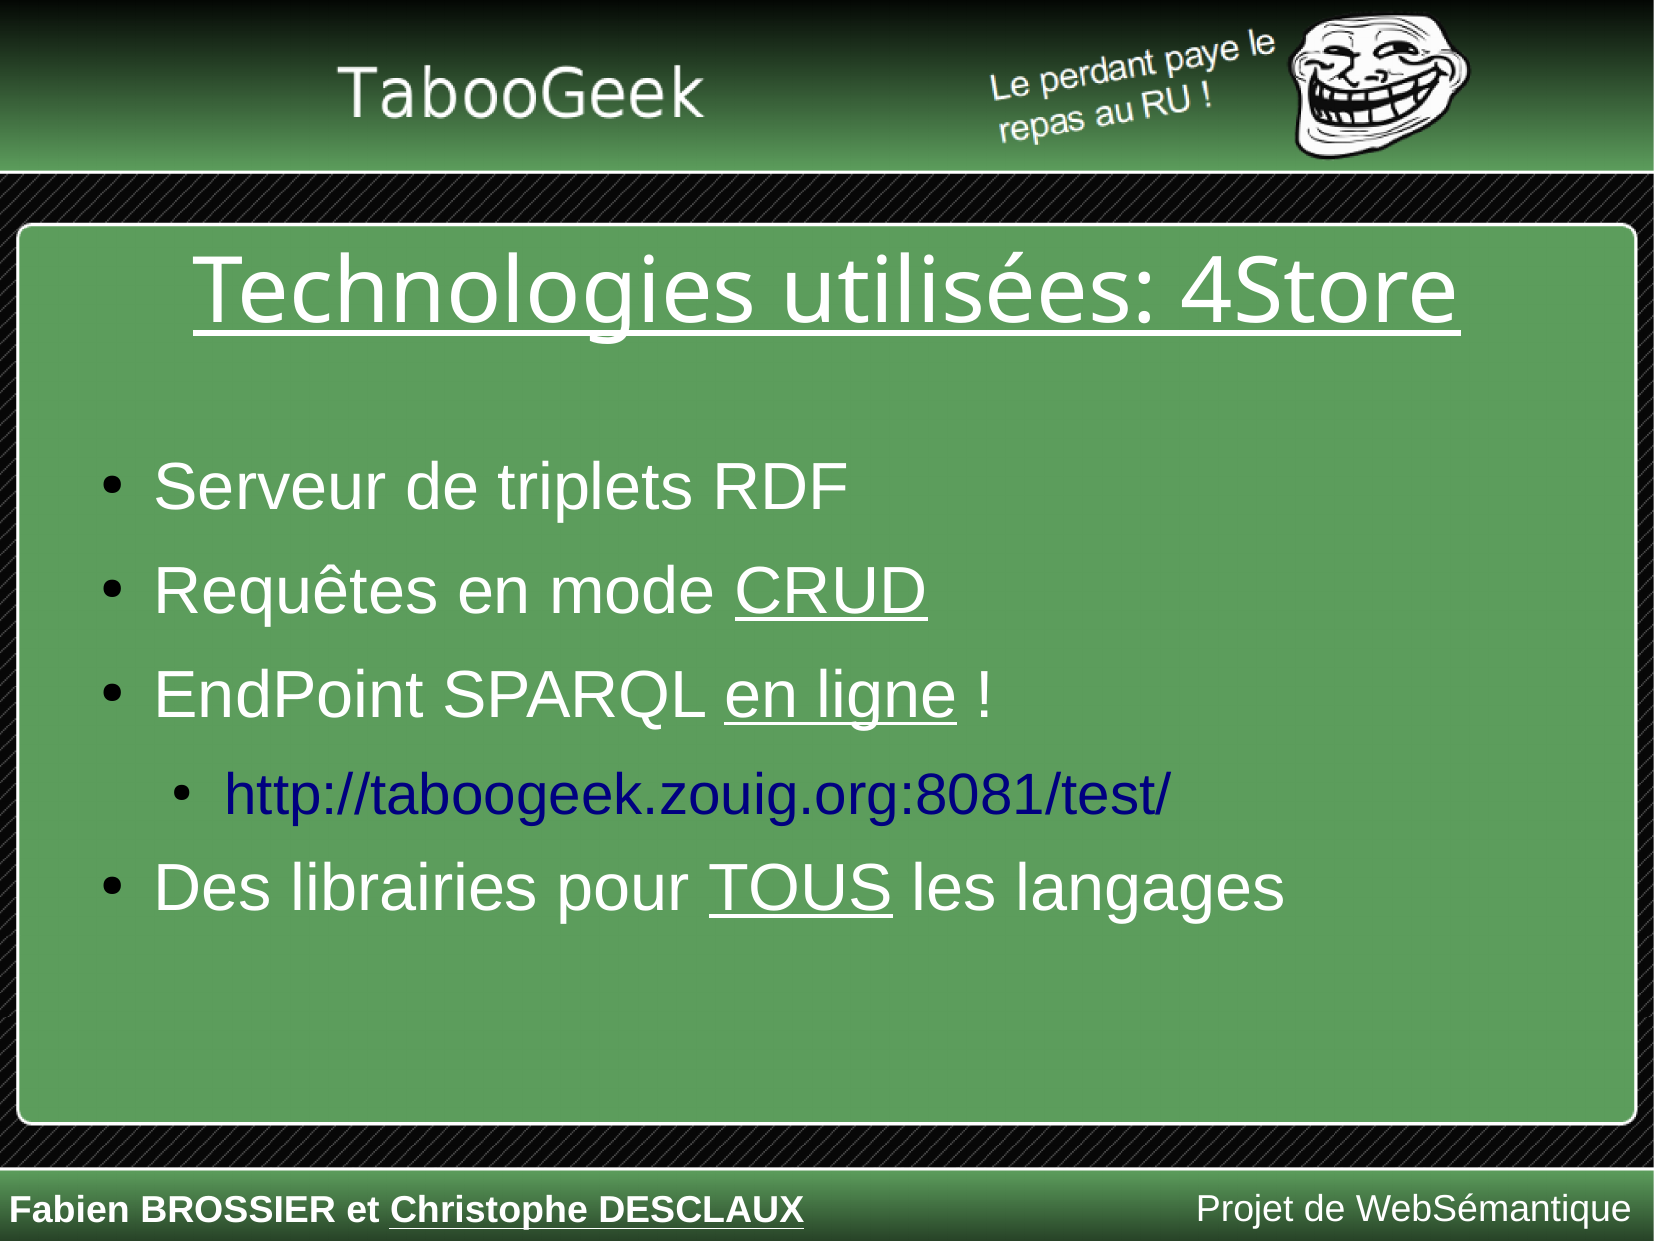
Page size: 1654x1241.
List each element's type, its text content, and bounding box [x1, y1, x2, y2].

list Serveur de triplets RDF Requêtes en mode CRUD EndPoint SPARQL en ligne ! http://taboogeek.zouig.org:8081/test/ Des librairies pour TOUS les langages [82, 448, 1571, 1158]
picture [0, 0, 1654, 1241]
title Technologies utilisées: 4Store [35, 213, 1619, 362]
